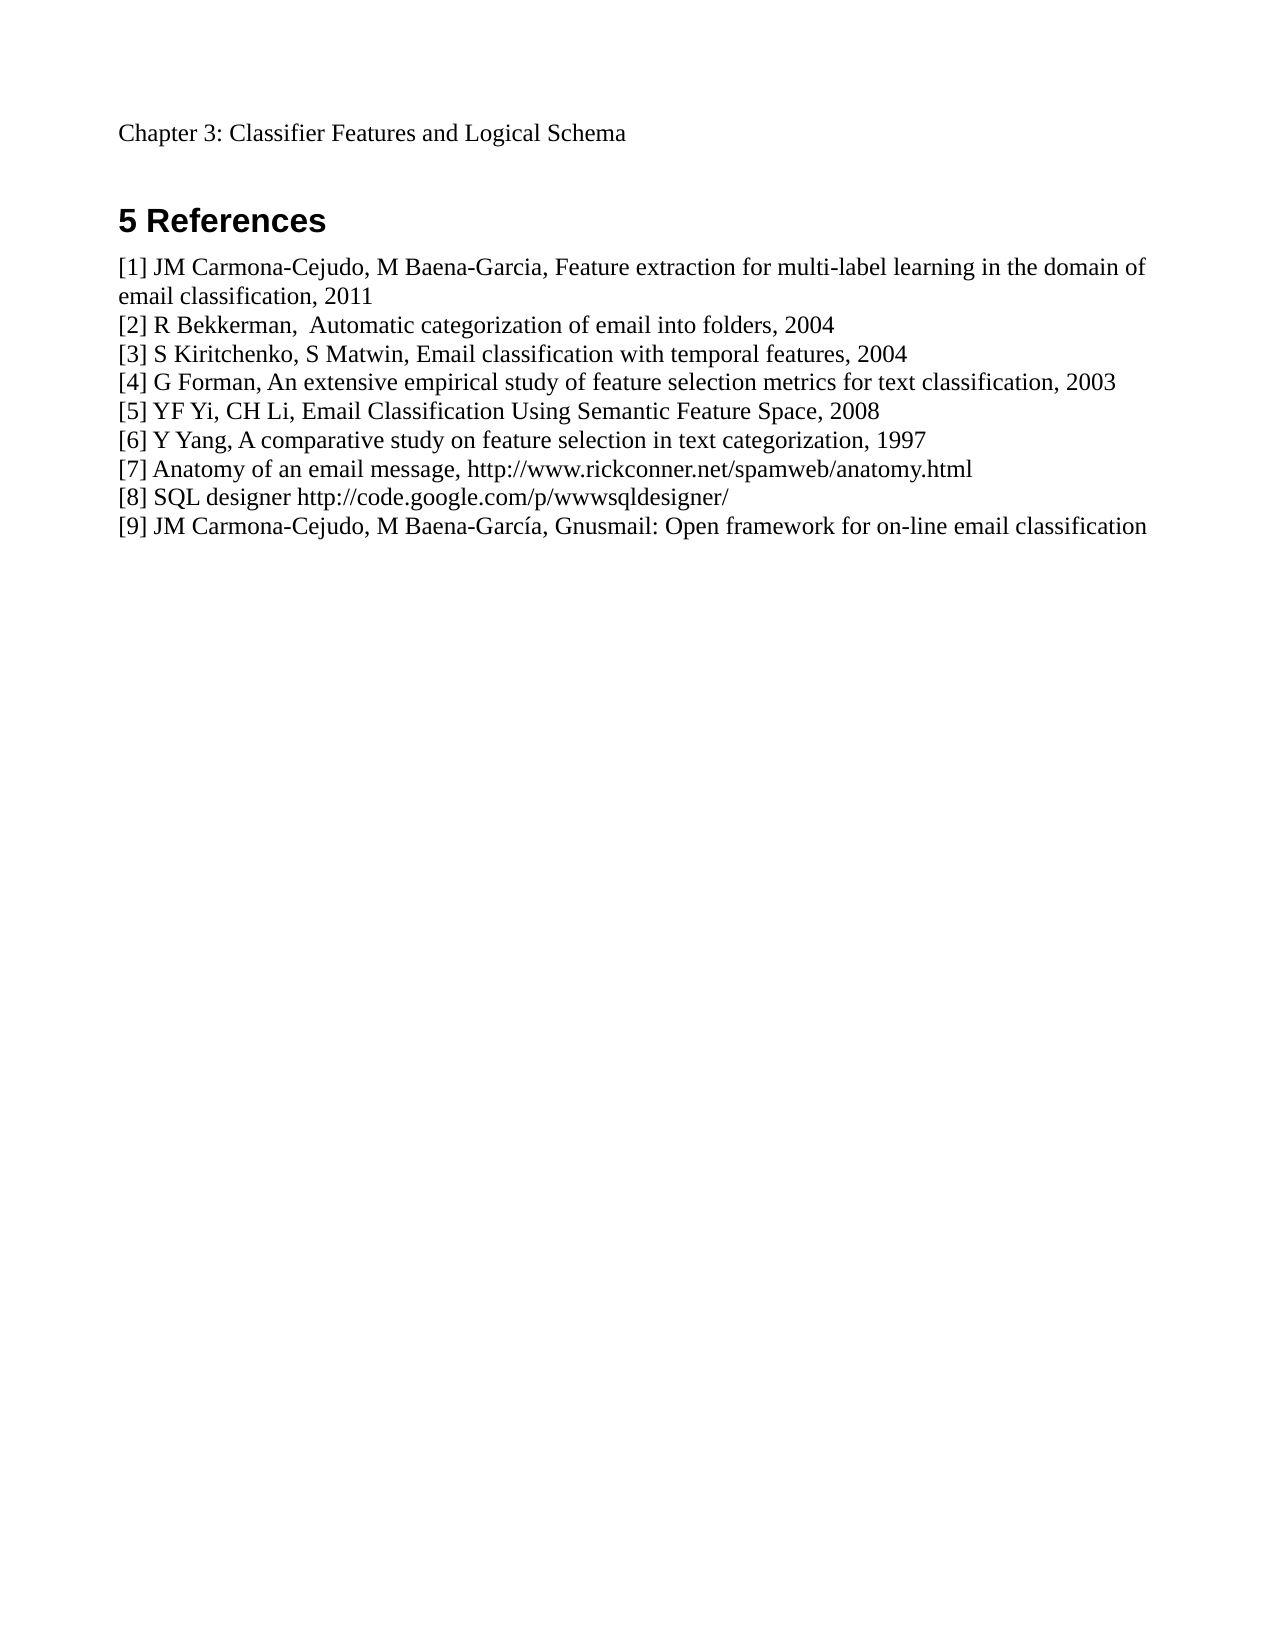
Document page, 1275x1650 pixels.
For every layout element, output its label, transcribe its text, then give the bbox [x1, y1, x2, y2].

text [7] Anatomy of an email message, http://www.rickconner.net/spamweb/anatomy.html [118, 454, 1157, 482]
text [4] G Forman, An extensive empirical study of feature selection metrics for text classification, 2003 [118, 367, 1157, 396]
text [3] S Kiritchenko, S Matwin, Email classification with temporal features, 2004 [118, 339, 1157, 367]
text [6] Y Yang, A comparative study on feature selection in text categorization, 1997 [118, 425, 1157, 454]
subtitle 5 References [118, 201, 1157, 240]
text [9] JM Carmona-Cejudo, M Baena-García, Gnusmail: Open framework for on-line email classification [118, 511, 1157, 540]
text [1] JM Carmona-Cejudo, M Baena-Garcia, Feature extraction for multi-label learning in the domain of email classification, 2011 [118, 252, 1157, 310]
text [5] YF Yi, CH Li, Email Classification Using Semantic Feature Space, 2008 [118, 396, 1157, 425]
text [8] SQL designer http://code.google.com/p/wwwsqldesigner/ [118, 482, 1157, 511]
text [2] R Bekkerman, Automatic categorization of email into folders, 2004 [118, 310, 1157, 339]
